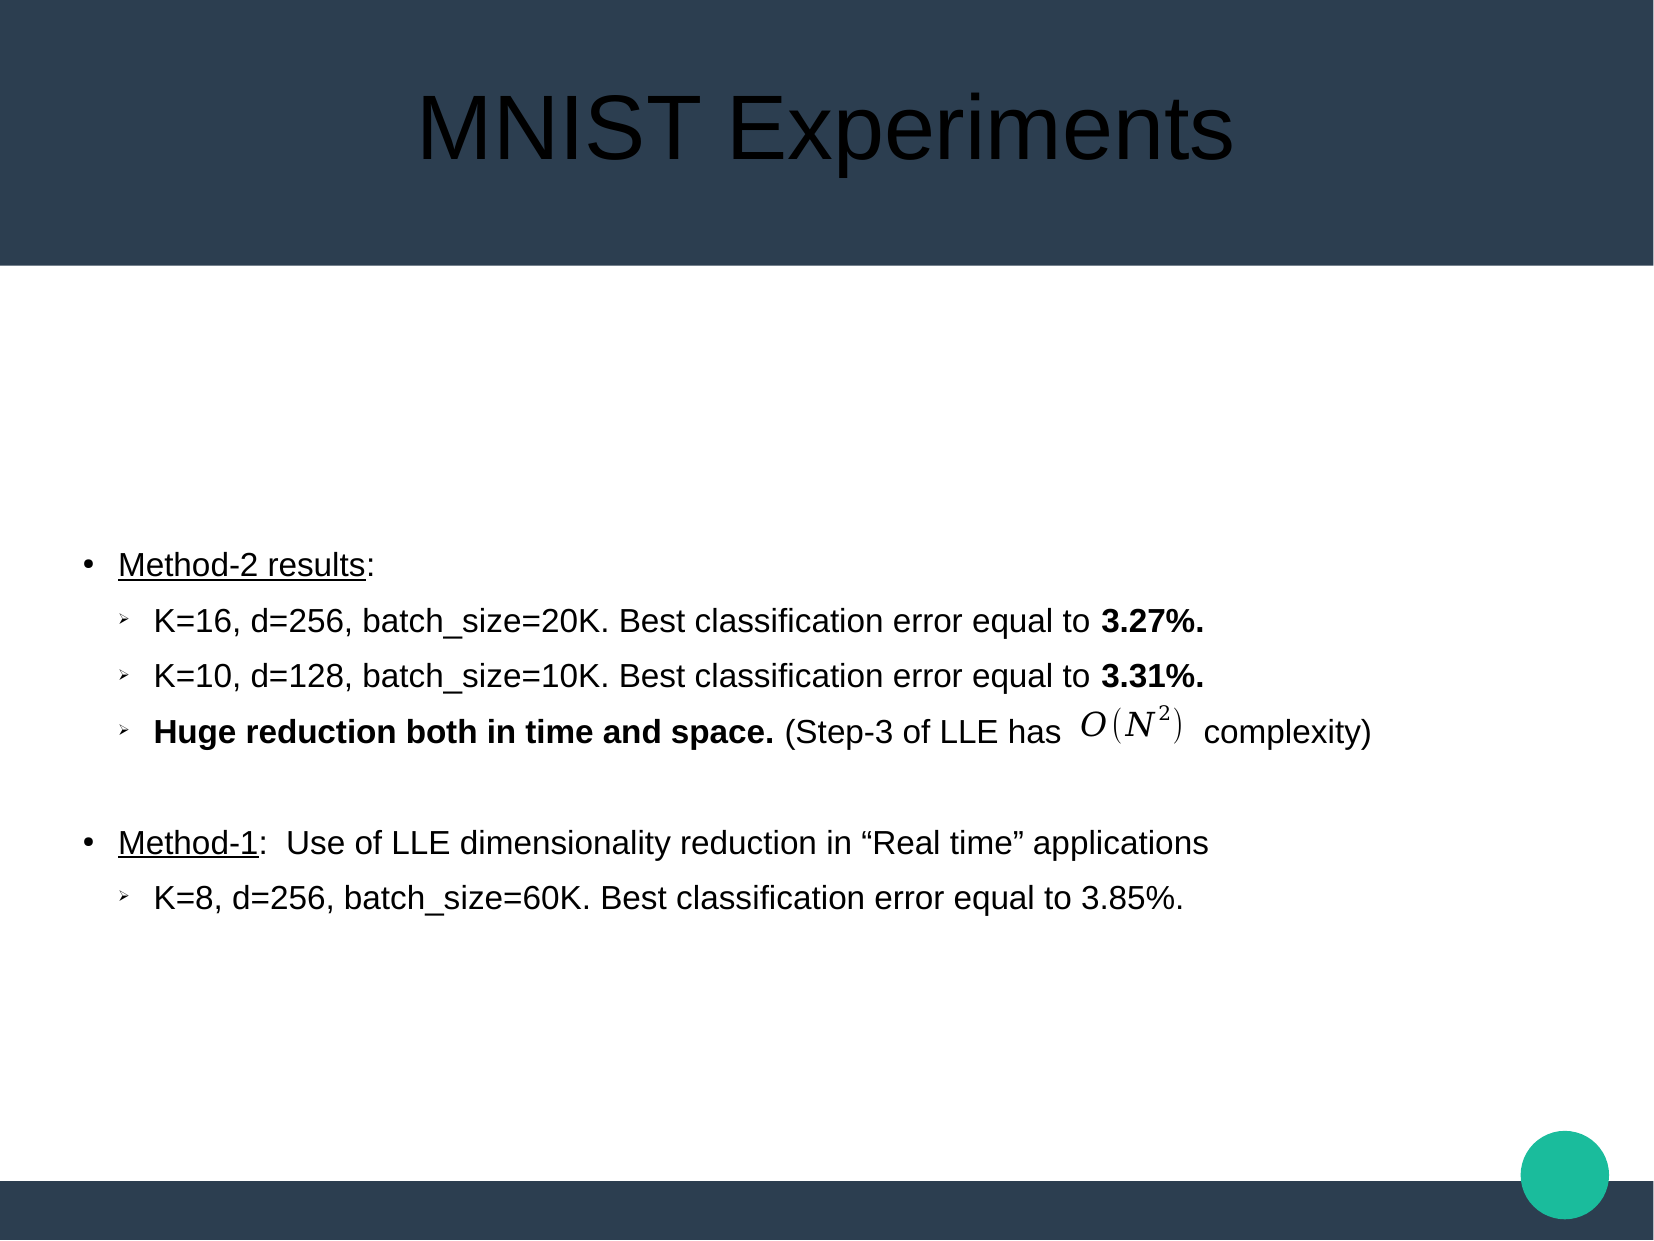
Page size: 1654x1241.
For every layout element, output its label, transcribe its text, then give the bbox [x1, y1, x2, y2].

chart [1073, 701, 1190, 747]
subtitle Method-2 results: K=16, d=256, batch_size=20K. Best classification error equal to 3.27%. K=10, d=128, batch_size=10K. Best classification error equal to 3.31%. Huge reduction both in time and space. (Step-3 of LLE has complexity) Method-1: Use of LLE dimensionality reduction in “Real time” applications K=8, d=256, batch_size=60K. Best classification error equal to 3.85%. [82, 290, 1571, 1156]
title MNIST Experiments [59, 49, 1595, 207]
